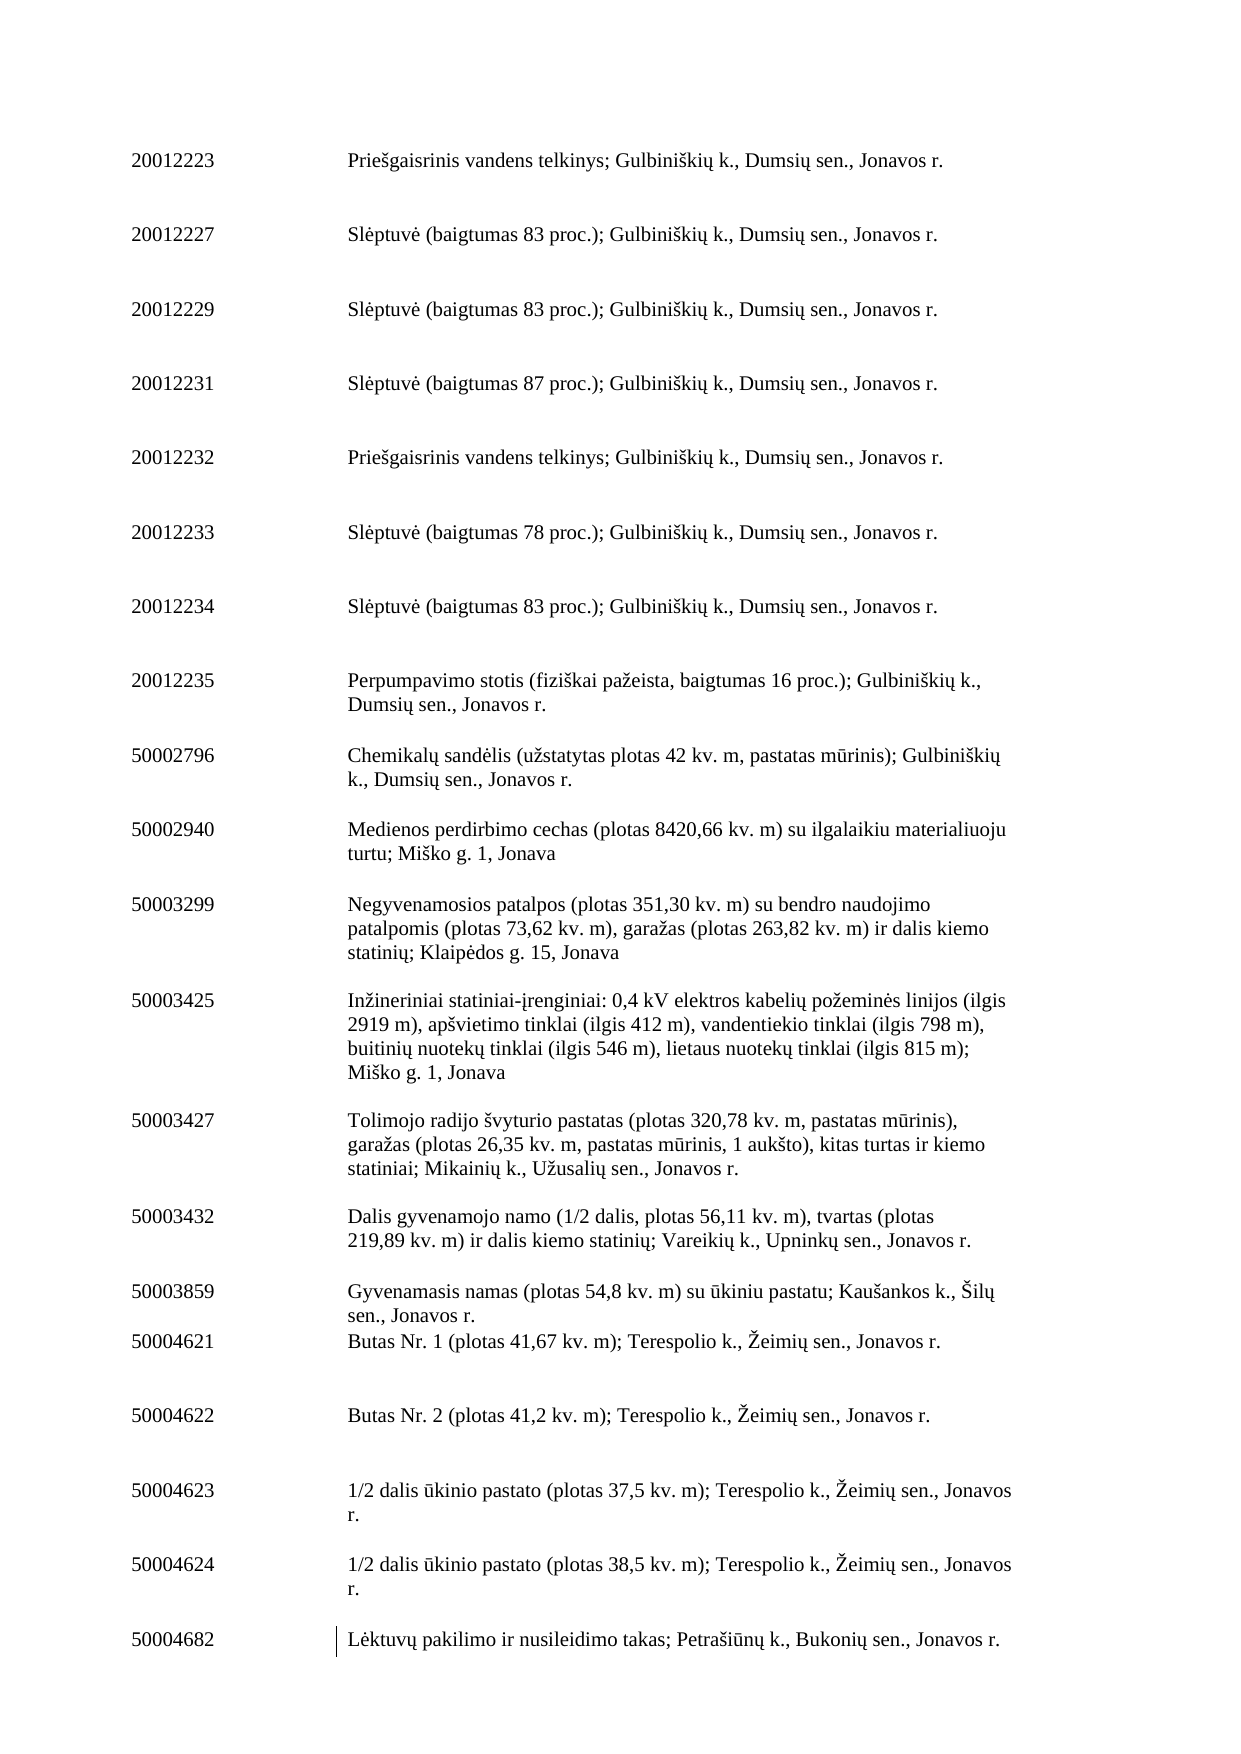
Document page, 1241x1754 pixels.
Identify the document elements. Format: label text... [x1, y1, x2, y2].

table_cell [1155, 1478, 1163, 1528]
table_cell [1155, 445, 1163, 496]
table_cell [1155, 868, 1163, 891]
table_cell [1148, 296, 1155, 347]
table_cell [1155, 1204, 1163, 1254]
table_cell [1163, 964, 1170, 988]
table_cell [1170, 296, 1211, 347]
table_cell [1148, 1279, 1155, 1329]
table_cell [1037, 222, 1148, 272]
table_cell [115, 1603, 1155, 1626]
table_cell [1155, 1626, 1163, 1657]
table_cell [1148, 148, 1155, 198]
table_cell [1148, 743, 1155, 793]
table_cell [1163, 793, 1170, 817]
table_cell [1155, 743, 1163, 793]
table_cell [115, 570, 1155, 594]
table_cell [1170, 198, 1211, 222]
table_cell [1163, 644, 1170, 668]
table_cell [1163, 520, 1170, 570]
table_cell [1163, 421, 1170, 445]
table_cell Inžineriniai statiniai-įrenginiai: 0,4 kV elektros kabelių požeminės linijos (ilgis 2919 m), apšvietimo tinklai (ilgis 412 m), vandentiekio tinklai (ilgis 798 m), buitinių nuotekų tinklai (ilgis 546 m), lietaus nuotekų tinklai (ilgis 815 m); Miško g. 1, Jonava [336, 988, 1037, 1084]
table_cell [1170, 1454, 1211, 1478]
table_cell Gyvenamasis namas (plotas 54,8 kv. m) su ūkiniu pastatu; Kaušankos k., Šilų sen., Jonavos r. [336, 1279, 1037, 1329]
table_cell [1163, 1180, 1170, 1204]
table_cell [1037, 1108, 1148, 1180]
table_cell [115, 273, 1155, 296]
table_cell [1163, 988, 1170, 1084]
table_cell [1155, 1454, 1163, 1478]
table_cell [115, 1255, 1155, 1279]
table_cell [1163, 445, 1170, 496]
table_cell [1170, 1478, 1211, 1528]
table_cell [1155, 891, 1163, 964]
table_cell [1155, 988, 1163, 1084]
table_cell [1148, 1552, 1155, 1602]
table_cell [1037, 668, 1148, 719]
table_cell [1170, 1603, 1211, 1626]
table_cell 50003859 [115, 1279, 336, 1329]
table_cell [1163, 1108, 1170, 1180]
table_cell [1155, 371, 1163, 421]
table_cell [115, 868, 1155, 891]
table_cell [1037, 1552, 1148, 1602]
table_cell [1170, 668, 1211, 719]
table_cell [115, 964, 1155, 988]
table_cell [1155, 1255, 1163, 1279]
table_cell [1148, 1329, 1155, 1379]
table_cell [1155, 1603, 1163, 1626]
table_cell [1170, 1552, 1211, 1602]
table_cell [1148, 520, 1155, 570]
table_cell 20012235 [115, 668, 336, 719]
table_cell 50003425 [115, 988, 336, 1084]
table_cell [1163, 743, 1170, 793]
table_cell 50004682 [115, 1626, 336, 1657]
table_cell [1170, 1180, 1211, 1204]
table_cell [1170, 1626, 1211, 1657]
table_cell [1037, 148, 1148, 198]
table_cell [1163, 222, 1170, 272]
table_cell [1155, 1279, 1163, 1329]
table_cell [115, 719, 1155, 743]
table_cell [1148, 445, 1155, 496]
table_cell [1155, 421, 1163, 445]
table_cell 20012234 [115, 594, 336, 644]
table_cell [1170, 1084, 1211, 1108]
table_cell [1163, 496, 1170, 519]
table_cell 50003299 [115, 891, 336, 964]
table_cell [1148, 222, 1155, 272]
table_cell 50004622 [115, 1403, 336, 1454]
table_cell [1170, 1255, 1211, 1279]
table_cell [1037, 296, 1148, 347]
table_cell [1170, 644, 1211, 668]
table_cell [1148, 1204, 1155, 1254]
table_cell [115, 644, 1155, 668]
table_cell [1170, 347, 1211, 371]
table_cell 20012231 [115, 371, 336, 421]
table_cell [1163, 1552, 1170, 1602]
table_cell [1037, 520, 1148, 570]
table_cell Chemikalų sandėlis (užstatytas plotas 42 kv. m, pastatas mūrinis); Gulbiniškių k., Dumsių sen., Jonavos r. [336, 743, 1037, 793]
table_cell [1037, 743, 1148, 793]
table_cell [1170, 964, 1211, 988]
table_cell [1155, 1552, 1163, 1602]
table_cell [115, 1454, 1155, 1478]
table_cell [1170, 273, 1211, 296]
table_cell [1037, 1279, 1148, 1329]
table_cell [1155, 148, 1163, 198]
table_cell [1170, 520, 1211, 570]
table_cell 50003432 [115, 1204, 336, 1254]
table_cell [1163, 1403, 1170, 1454]
table_cell Negyvenamosios patalpos (plotas 351,30 kv. m) su bendro naudojimo patalpomis (plotas 73,62 kv. m), garažas (plotas 263,82 kv. m) ir dalis kiemo statinių; Klaipėdos g. 15, Jonava [336, 891, 1037, 964]
table_cell [1155, 964, 1163, 988]
table_cell [1170, 445, 1211, 496]
table_cell [1155, 222, 1163, 272]
table_cell [1148, 1403, 1155, 1454]
table_cell [1155, 668, 1163, 719]
table_cell 1/2 dalis ūkinio pastato (plotas 38,5 kv. m); Terespolio k., Žeimių sen., Jonavos r. [336, 1552, 1037, 1602]
table_cell 20012229 [115, 296, 336, 347]
table_cell [1163, 1255, 1170, 1279]
table_cell 20012232 [115, 445, 336, 496]
table_cell [1037, 891, 1148, 964]
table_cell 50002940 [115, 817, 336, 867]
table_cell Lėktuvų pakilimo ir nusileidimo takas; Petrašiūnų k., Bukonių sen., Jonavos r. [337, 1626, 1155, 1657]
table_cell [1163, 594, 1170, 644]
table_cell [1163, 891, 1170, 964]
table_cell [1170, 868, 1211, 891]
table_cell [1163, 1279, 1170, 1329]
table_cell [1163, 1379, 1170, 1403]
table_cell [1170, 570, 1211, 594]
table_cell [1155, 1329, 1163, 1379]
table_cell [1037, 1204, 1148, 1254]
table_cell [1148, 988, 1155, 1084]
table_cell [1163, 1329, 1170, 1379]
table_cell [1163, 1626, 1170, 1657]
table_cell 20012223 [115, 148, 336, 198]
table_cell [1163, 347, 1170, 371]
table_cell [1148, 1108, 1155, 1180]
table_cell [1163, 868, 1170, 891]
table_cell [1155, 1108, 1163, 1180]
table_cell [1148, 891, 1155, 964]
table_cell [1155, 1403, 1163, 1454]
table_cell Slėptuvė (baigtumas 83 proc.); Gulbiniškių k., Dumsių sen., Jonavos r. [336, 594, 1037, 644]
table_cell [1163, 817, 1170, 867]
table_cell [1163, 1478, 1170, 1528]
table_cell [1163, 1084, 1170, 1108]
table_cell [1163, 371, 1170, 421]
table_cell Perpumpavimo stotis (fiziškai pažeista, baigtumas 16 proc.); Gulbiniškių k., Dumsių sen., Jonavos r. [336, 668, 1037, 719]
table_cell [1170, 421, 1211, 445]
table_cell [1170, 891, 1211, 964]
table_cell Slėptuvė (baigtumas 83 proc.); Gulbiniškių k., Dumsių sen., Jonavos r. [336, 296, 1037, 347]
table_cell [1163, 1528, 1170, 1552]
table_cell Priešgaisrinis vandens telkinys; Gulbiniškių k., Dumsių sen., Jonavos r. [336, 148, 1037, 198]
table_cell [1037, 1329, 1148, 1379]
table_cell [1037, 445, 1148, 496]
table_cell Dalis gyvenamojo namo (1/2 dalis, plotas 56,11 kv. m), tvartas (plotas 219,89 kv. m) ir dalis kiemo statinių; Vareikių k., Upninkų sen., Jonavos r. [336, 1204, 1037, 1254]
table_cell [1163, 1454, 1170, 1478]
table_cell [1155, 817, 1163, 867]
table_cell 50004621 [115, 1329, 336, 1379]
table_cell 50004624 [115, 1552, 336, 1602]
table_cell Slėptuvė (baigtumas 78 proc.); Gulbiniškių k., Dumsių sen., Jonavos r. [336, 520, 1037, 570]
table_cell [1170, 793, 1211, 817]
table_cell [1170, 988, 1211, 1084]
table_cell [1155, 296, 1163, 347]
table_cell Medienos perdirbimo cechas (plotas 8420,66 kv. m) su ilgalaikiu materialiuoju turtu; Miško g. 1, Jonava [336, 817, 1037, 867]
table_cell [1155, 1180, 1163, 1204]
table_cell [1037, 817, 1148, 867]
table_cell [1148, 817, 1155, 867]
table_cell Priešgaisrinis vandens telkinys; Gulbiniškių k., Dumsių sen., Jonavos r. [336, 445, 1037, 496]
table_cell [1037, 594, 1148, 644]
table_cell [1155, 644, 1163, 668]
table_cell [115, 1528, 1155, 1552]
table_cell [1037, 988, 1148, 1084]
table_cell [1148, 371, 1155, 421]
table_cell [1170, 1528, 1211, 1552]
table_cell [1170, 496, 1211, 519]
table_cell [1170, 1379, 1211, 1403]
table_cell [1155, 198, 1163, 222]
table_cell [115, 421, 1155, 445]
table_cell [1170, 594, 1211, 644]
table_cell [1155, 1528, 1163, 1552]
table_cell [1155, 347, 1163, 371]
table_cell [1155, 1379, 1163, 1403]
table_cell [1155, 793, 1163, 817]
table_cell [1163, 719, 1170, 743]
table_cell [1170, 222, 1211, 272]
table_cell Butas Nr. 1 (plotas 41,67 kv. m); Terespolio k., Žeimių sen., Jonavos r. [336, 1329, 1037, 1379]
table_cell [1170, 719, 1211, 743]
table_cell [115, 198, 1155, 222]
table_cell [1148, 594, 1155, 644]
table_cell [1170, 371, 1211, 421]
table_cell [1155, 719, 1163, 743]
table_cell [1170, 1329, 1211, 1379]
table_cell [115, 347, 1155, 371]
table_cell [1163, 198, 1170, 222]
table_cell 1/2 dalis ūkinio pastato (plotas 37,5 kv. m); Terespolio k., Žeimių sen., Jonavos r. [336, 1478, 1037, 1528]
table_cell 50003427 [115, 1108, 336, 1180]
table_cell [1163, 296, 1170, 347]
table_cell [1037, 1403, 1148, 1454]
table_cell [1163, 148, 1170, 198]
table_cell 50002796 [115, 743, 336, 793]
table_cell Tolimojo radijo švyturio pastatas (plotas 320,78 kv. m, pastatas mūrinis), garažas (plotas 26,35 kv. m, pastatas mūrinis, 1 aukšto), kitas turtas ir kiemo statiniai; Mikainių k., Užusalių sen., Jonavos r. [336, 1108, 1037, 1180]
table_cell [1170, 1279, 1211, 1329]
table_cell [1155, 1084, 1163, 1108]
table_cell Butas Nr. 2 (plotas 41,2 kv. m); Terespolio k., Žeimių sen., Jonavos r. [336, 1403, 1037, 1454]
table_cell 20012233 [115, 520, 336, 570]
table_cell [1148, 668, 1155, 719]
table_cell 20012227 [115, 222, 336, 272]
table_cell [115, 1379, 1155, 1403]
table_cell [1163, 1204, 1170, 1254]
table_cell [1037, 371, 1148, 421]
table_cell [115, 496, 1155, 519]
table_cell [115, 793, 1155, 817]
table_cell [1155, 570, 1163, 594]
table_cell [1170, 743, 1211, 793]
table_cell [1170, 1403, 1211, 1454]
table_cell [1170, 1108, 1211, 1180]
table_cell [115, 1084, 1155, 1108]
table_cell [1155, 496, 1163, 519]
table_cell [1170, 817, 1211, 867]
table_cell [1155, 520, 1163, 570]
table_cell [1155, 594, 1163, 644]
table_cell Slėptuvė (baigtumas 87 proc.); Gulbiniškių k., Dumsių sen., Jonavos r. [336, 371, 1037, 421]
table_cell [1163, 668, 1170, 719]
table_cell [1163, 570, 1170, 594]
table_cell [1163, 273, 1170, 296]
table_cell [1170, 1204, 1211, 1254]
table_cell [1037, 1478, 1148, 1528]
table_cell 50004623 [115, 1478, 336, 1528]
table_cell [1155, 273, 1163, 296]
table_cell [1148, 1478, 1155, 1528]
table_cell [115, 1180, 1155, 1204]
table_cell Slėptuvė (baigtumas 83 proc.); Gulbiniškių k., Dumsių sen., Jonavos r. [336, 222, 1037, 272]
table_cell [1170, 148, 1211, 198]
table_cell [1163, 1603, 1170, 1626]
